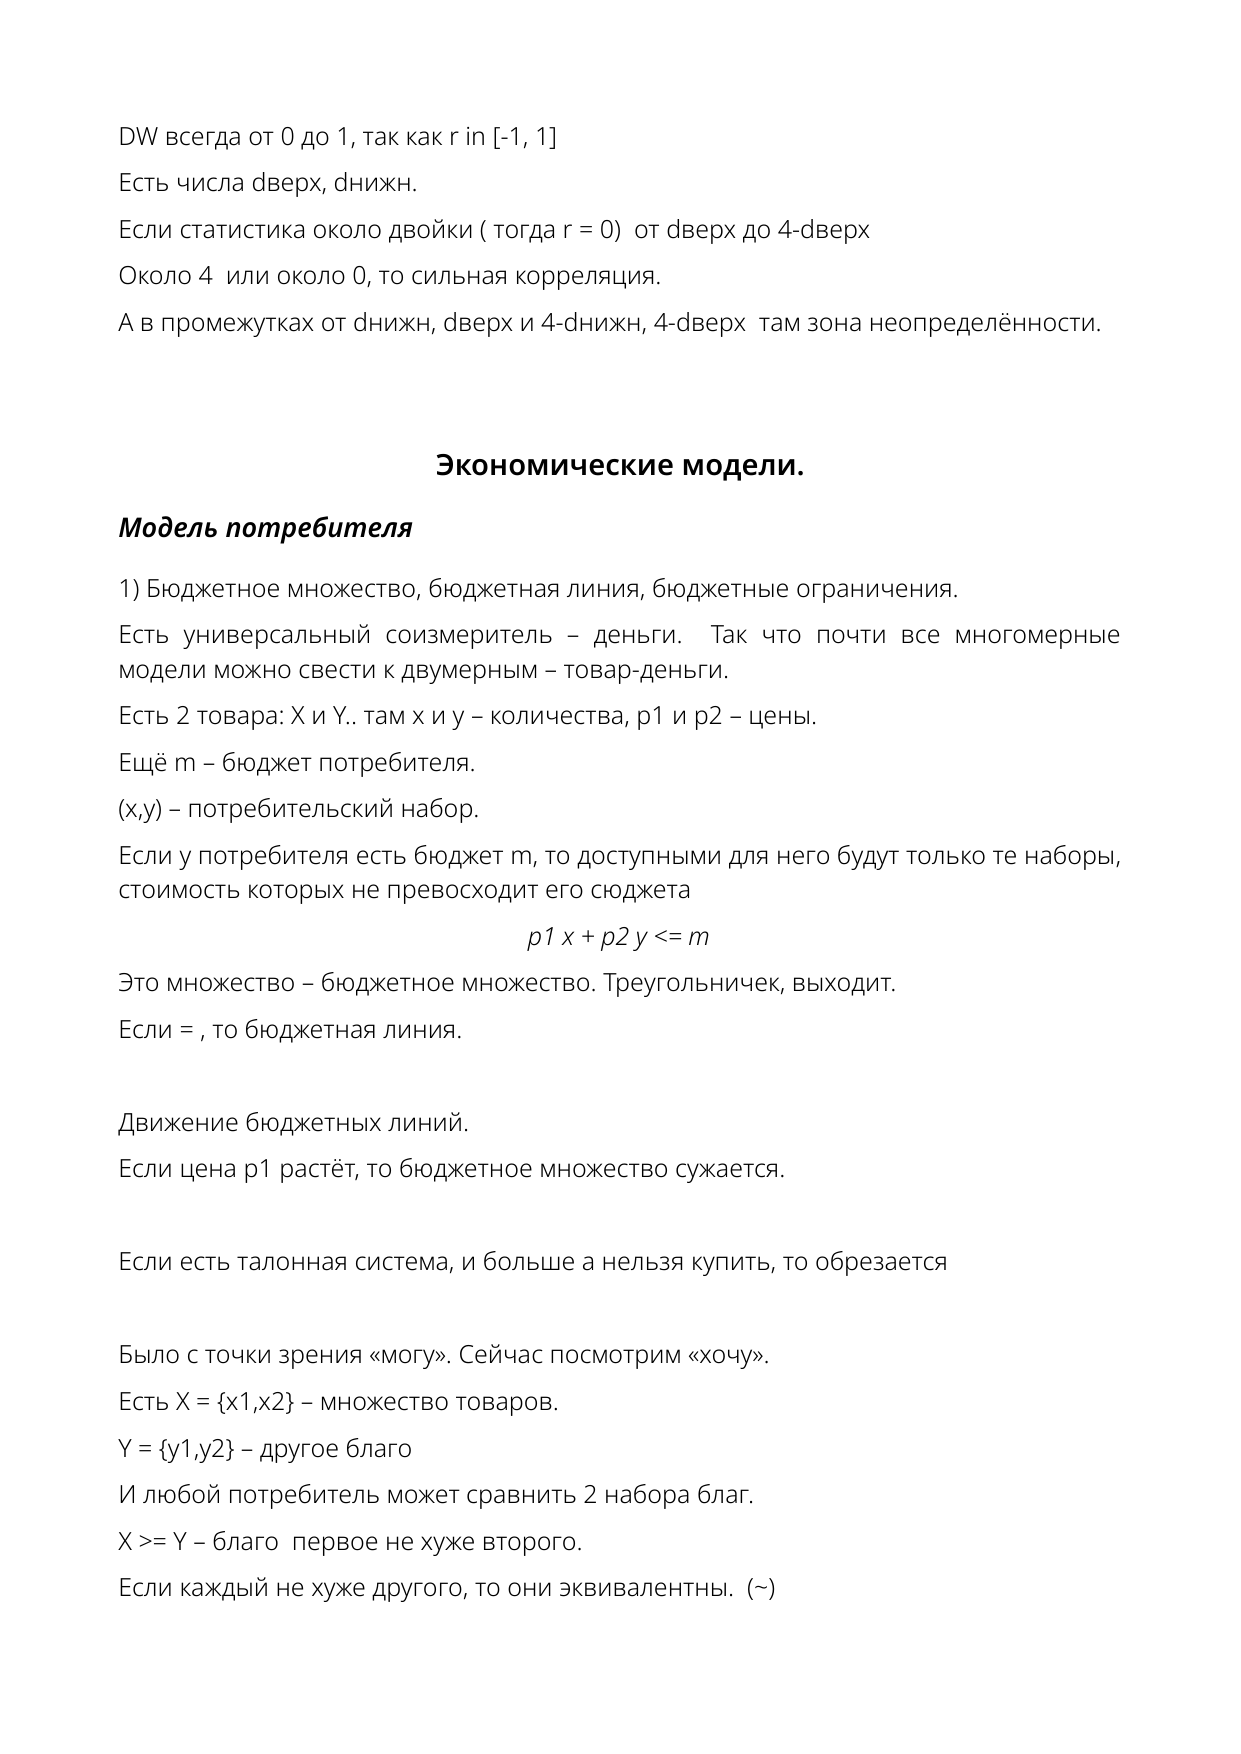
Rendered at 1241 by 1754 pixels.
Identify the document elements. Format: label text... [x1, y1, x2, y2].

subtitle Модель потребителя [118, 509, 1122, 546]
text X >= Y – благо первое не хуже второго. [118, 1523, 1122, 1557]
text А в промежутках от dнижн, dверх и 4-dнижн, 4-dверх там зона неопределённости. [118, 304, 1122, 338]
text DW всегда от 0 до 1, так как r in [-1, 1] [118, 118, 1122, 152]
text Y = {y1,y2} – другое благо [118, 1430, 1122, 1464]
text Есть универсальный соизмеритель – деньги. Так что почти все многомерные модели можно свести к двумерным – товар-деньги. [118, 617, 1122, 685]
text Есть числа dверх, dнижн. [118, 165, 1122, 199]
text Было с точки зрения «могу». Сейчас посмотрим «хочу». [118, 1337, 1122, 1371]
text Если каждый не хуже другого, то они эквивалентны. (~) [118, 1570, 1122, 1604]
text Около 4 или около 0, то сильная корреляция. [118, 258, 1122, 292]
text Движение бюджетных линий. [118, 1104, 1122, 1138]
text Если у потребителя есть бюджет m, то доступными для него будут только те наборы, стоимость которых не превосходит его сюджета [118, 837, 1122, 906]
text Если статистика около двойки ( тогда r = 0) от dверх до 4-dверх [118, 211, 1122, 245]
text Если есть талонная система, и больше a нельзя купить, то обрезается [118, 1244, 1122, 1278]
text И любой потребитель может сравнить 2 набора благ. [118, 1477, 1122, 1511]
text 1) Бюджетное множество, бюджетная линия, бюджетные ограничения. [118, 571, 1122, 605]
text (x,y) – потребительский набор. [118, 791, 1122, 825]
subtitle Экономические модели. [118, 444, 1122, 484]
text Ещё m – бюджет потребителя. [118, 744, 1122, 778]
text p1 x + p2 y <= m [118, 918, 1122, 952]
text Если = , то бюджетная линия. [118, 1011, 1122, 1045]
text Есть X = {x1,x2} – множество товаров. [118, 1384, 1122, 1418]
text Это множество – бюджетное множество. Треугольничек, выходит. [118, 965, 1122, 999]
text Есть 2 товара: X и Y.. там x и y – количества, p1 и p2 – цены. [118, 698, 1122, 732]
text Если цена p1 растёт, то бюджетное множество сужается. [118, 1151, 1122, 1185]
